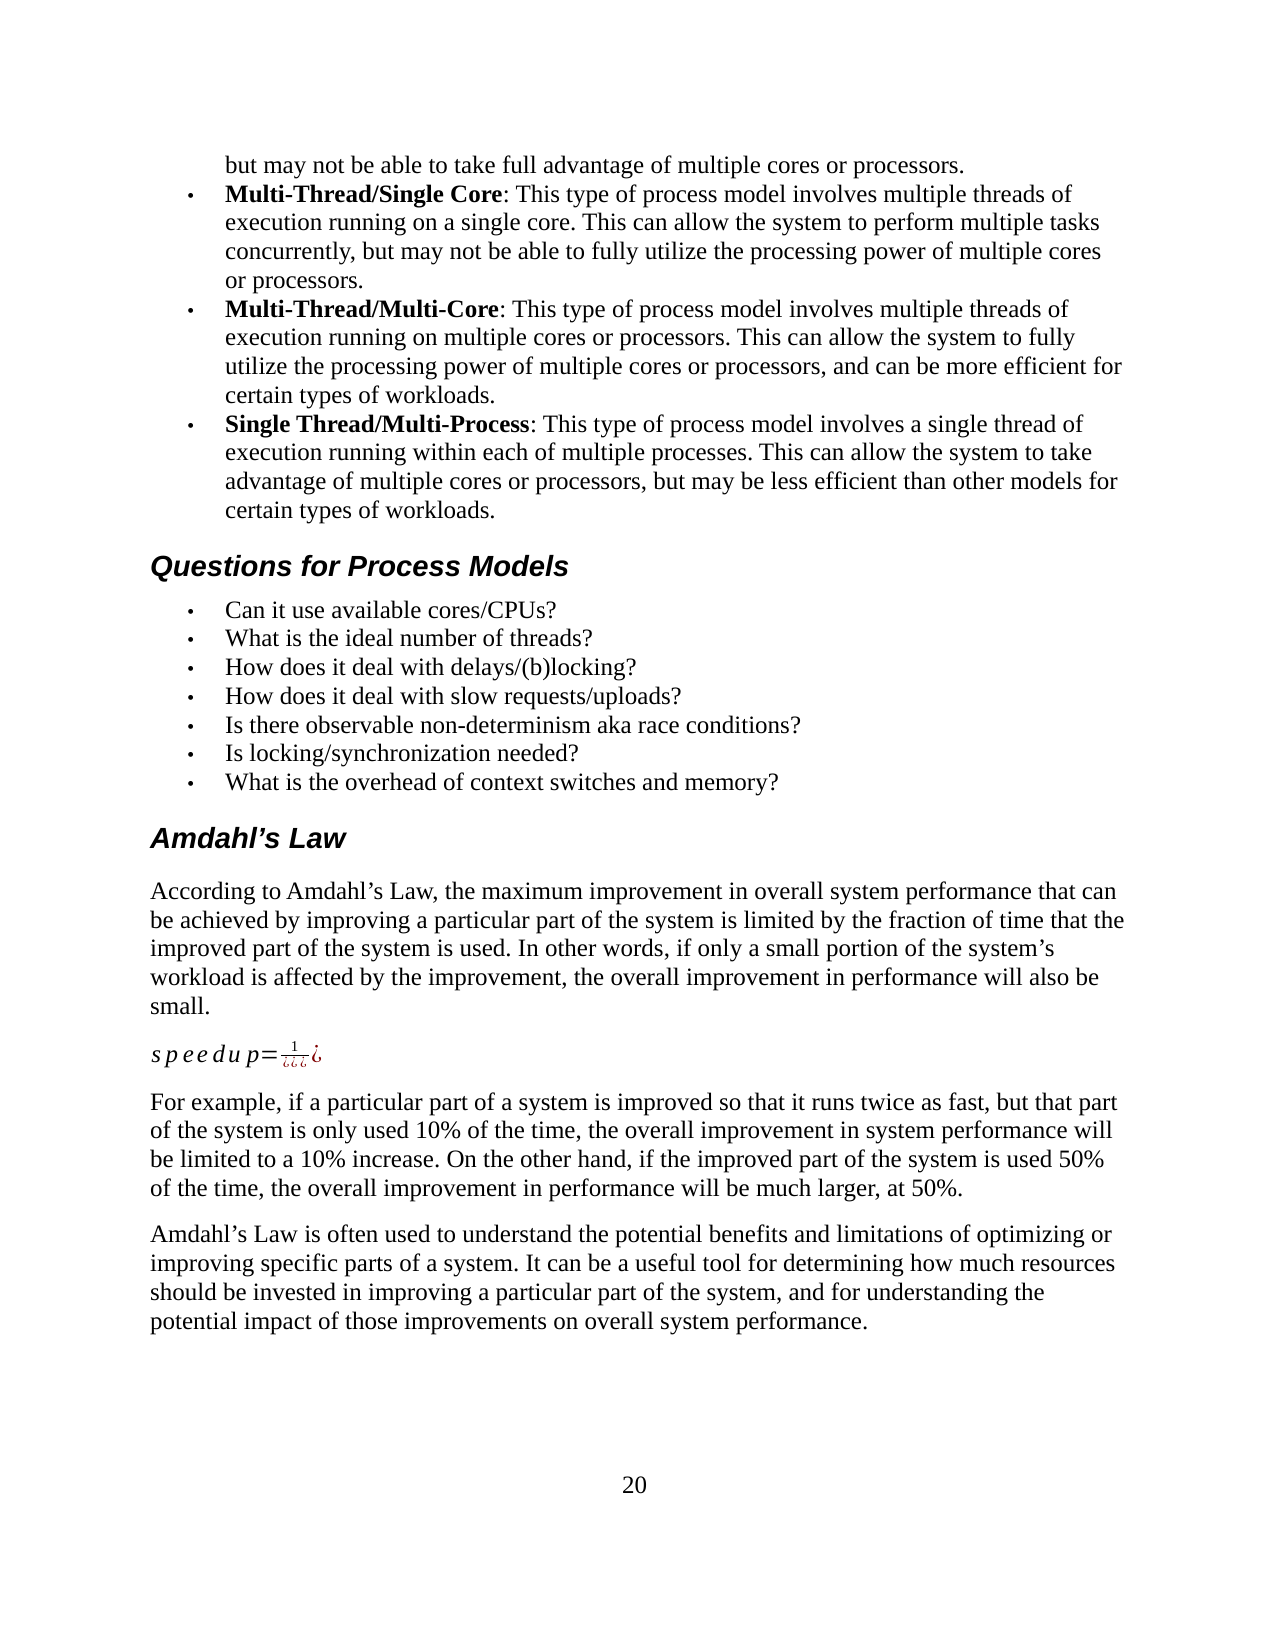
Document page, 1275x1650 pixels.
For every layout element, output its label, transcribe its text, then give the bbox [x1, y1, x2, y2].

text For example, if a particular part of a system is improved so that it runs twice as fast, but that part of the system is only used 10% of the time, the overall improvement in system performance will be limited to a 10% increase. On the other hand, if the improved part of the system is used 50% of the time, the overall improvement in performance will be much larger, at 50%. [150, 1087, 1125, 1202]
subtitle Amdahl’s Law [150, 821, 1125, 854]
subtitle Questions for Process Models [150, 549, 1125, 582]
list Is there observable non-determinism aka race conditions? [187, 710, 1125, 738]
text Amdahl’s Law is often used to understand the potential benefits and limitations of optimizing or improving specific parts of a system. It can be a useful tool for determining how much resources should be invested in improving a particular part of the system, and for understanding the potential impact of those improvements on overall system performance. [150, 1219, 1125, 1334]
list What is the ideal number of threads? [187, 623, 1125, 652]
list Is locking/synchronization needed? [187, 738, 1125, 767]
list Multi-Thread/Multi-Core: This type of process model involves multiple threads of execution running on multiple cores or processors. This can allow the system to fully utilize the processing power of multiple cores or processors, and can be more efficient for certain types of workloads. [187, 294, 1125, 409]
text According to Amdahl’s Law, the maximum improvement in overall system performance that can be achieved by improving a particular part of the system is limited by the fraction of time that the improved part of the system is used. In other words, if only a small portion of the system’s workload is affected by the improvement, the overall improvement in performance will also be small. [150, 876, 1125, 1020]
list How does it deal with slow requests/uploads? [187, 681, 1125, 710]
list Can it use available cores/CPUs? [187, 595, 1125, 623]
list What is the overhead of context switches and memory? [187, 767, 1125, 796]
list but may not be able to take full advantage of multiple cores or processors. [187, 150, 1125, 179]
list Multi-Thread/Single Core: This type of process model involves multiple threads of execution running on a single core. This can allow the system to perform multiple tasks concurrently, but may not be able to fully utilize the processing power of multiple cores or processors. [187, 179, 1125, 294]
list Single Thread/Multi-Process: This type of process model involves a single thread of execution running within each of multiple processes. This can allow the system to take advantage of multiple cores or processors, but may be less efficient than other models for certain types of workloads. [187, 409, 1125, 524]
list How does it deal with delays/(b)locking? [187, 652, 1125, 681]
